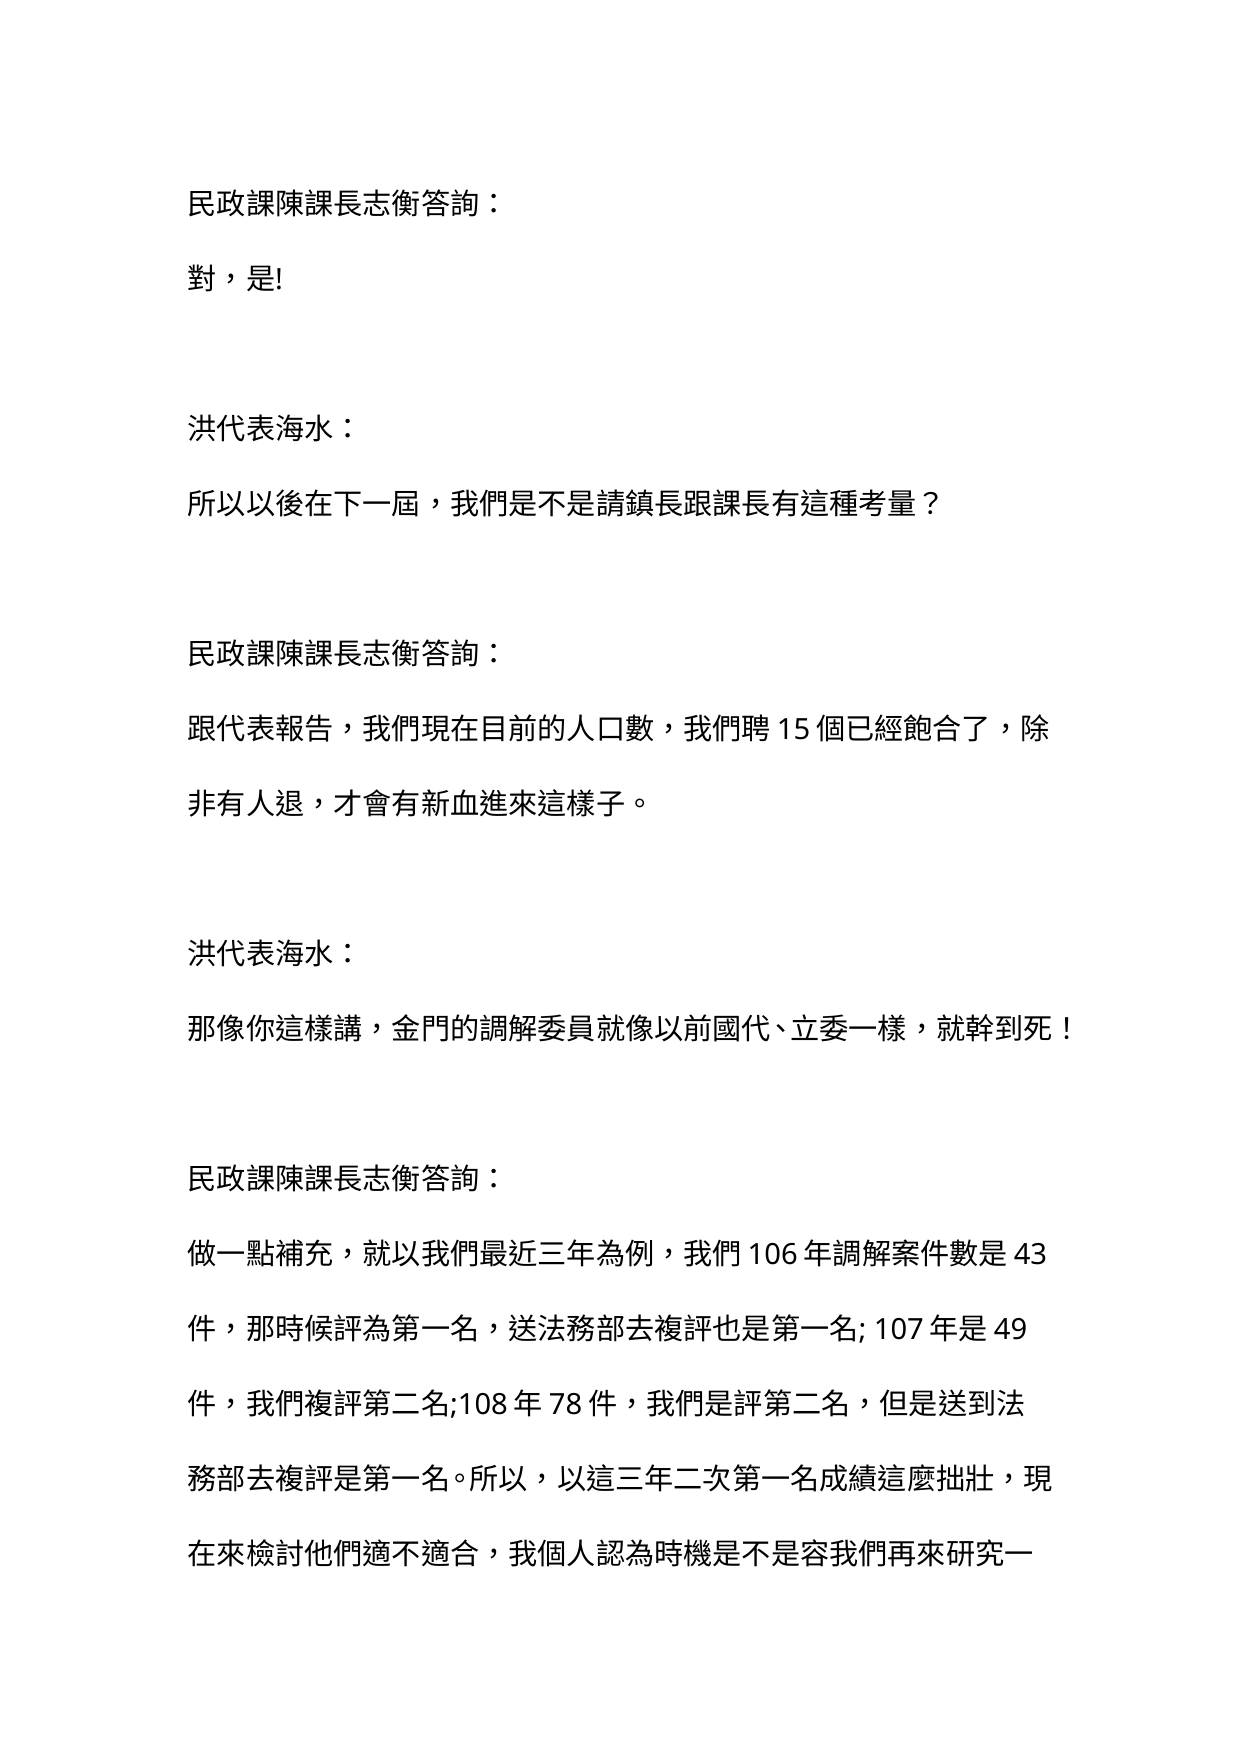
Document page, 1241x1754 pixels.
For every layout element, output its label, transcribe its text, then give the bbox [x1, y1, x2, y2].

text 那像你這樣講，金門的調解委員就像以前國代、立委一樣，就幹到死！ [187, 989, 1053, 1064]
text 洪代表海水： [187, 389, 1053, 464]
text 對，是! [187, 239, 1053, 314]
text 洪代表海水： [187, 914, 1053, 989]
text 民政課陳課長志衡答詢： [187, 1139, 1053, 1214]
text 民政課陳課長志衡答詢： [187, 614, 1053, 689]
text 跟代表報告，我們現在目前的人口數，我們聘15個已經飽合了，除非有人退，才會有新血進來這樣子。 [187, 689, 1053, 839]
text 做一點補充，就以我們最近三年為例，我們106年調解案件數是43件，那時候評為第一名，送法務部去複評也是第一名; 107年是49件，我們複評第二名;108年78件，我們是評第二名，但是送到法務部去複評是第一名。所以，以這三年二次第一名成績這麼拙壯，現在來檢討他們適不適合，我個人認為時機是不是容我們再來研究一 [187, 1214, 1053, 1589]
text 民政課陳課長志衡答詢： [187, 164, 1053, 239]
text 所以以後在下一屆，我們是不是請鎮長跟課長有這種考量？ [187, 464, 1053, 539]
